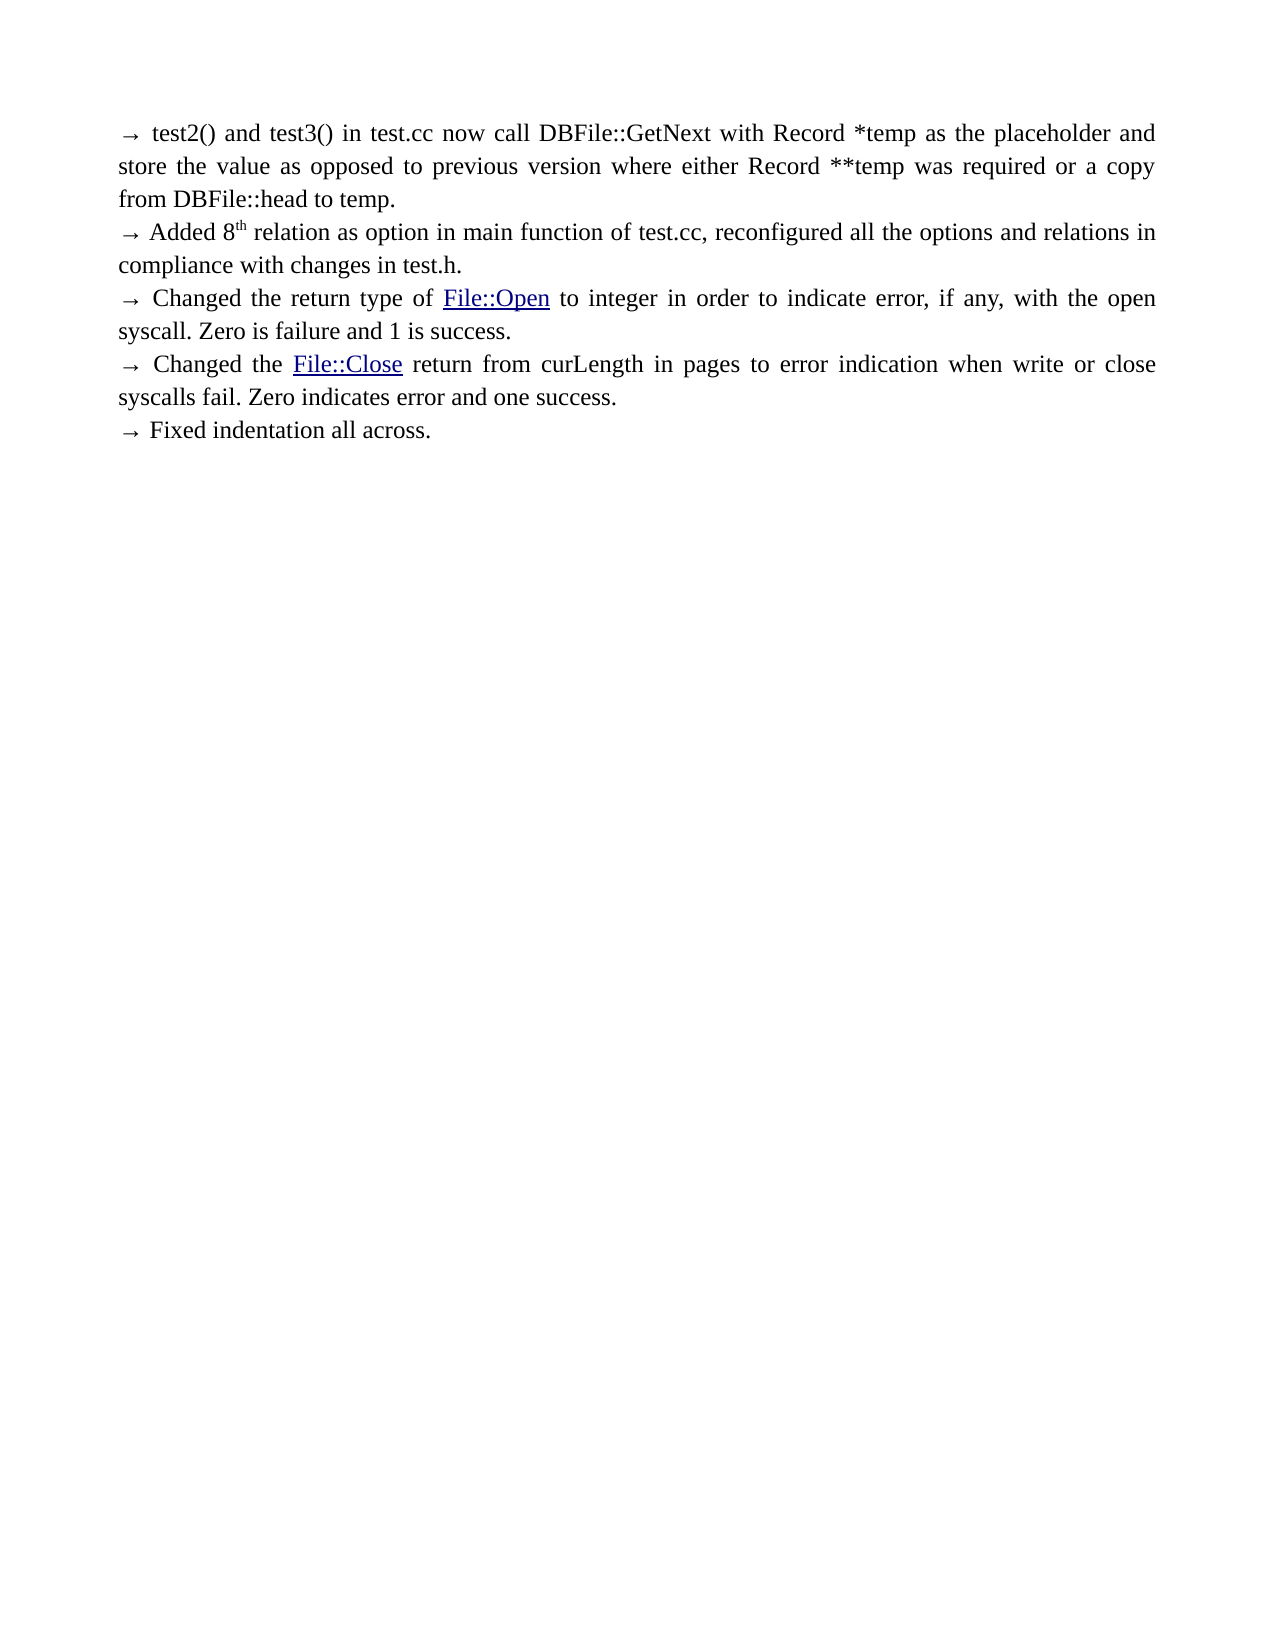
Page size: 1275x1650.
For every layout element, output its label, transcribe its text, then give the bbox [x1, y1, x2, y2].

text → Fixed indentation all across. [118, 415, 1157, 444]
text → test2() and test3() in test.cc now call DBFile::GetNext with Record *temp as the placeholder and store the value as opposed to previous version where either Record **temp was required or a copy from DBFile::head to temp. [118, 118, 1157, 213]
text → Changed the return type of File::Open to integer in order to indicate error, if any, with the open syscall. Zero is failure and 1 is success. [118, 283, 1157, 345]
text → Added 8th relation as option in main function of test.cc, reconfigured all the options and relations in compliance with changes in test.h. [118, 217, 1157, 279]
text → Changed the File::Close return from curLength in pages to error indication when write or close syscalls fail. Zero indicates error and one success. [118, 349, 1157, 411]
